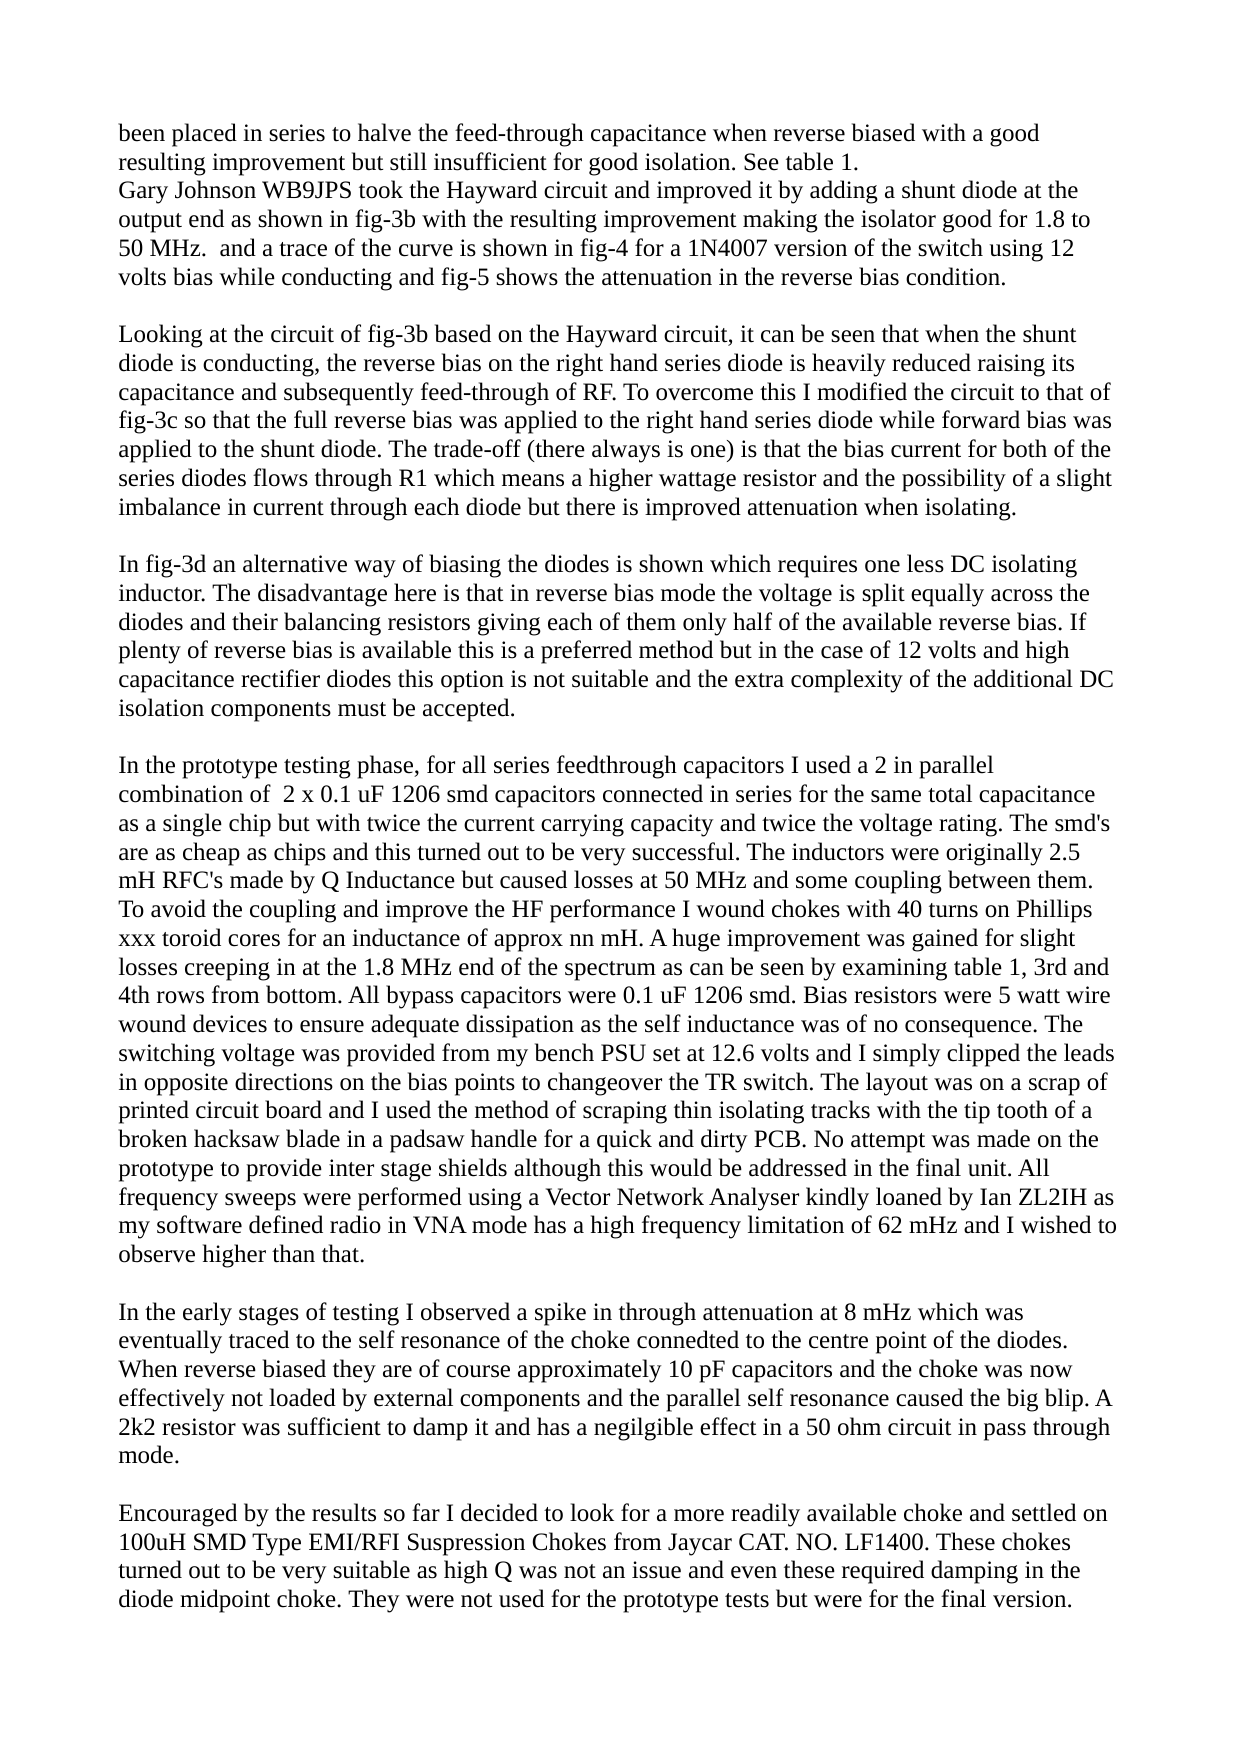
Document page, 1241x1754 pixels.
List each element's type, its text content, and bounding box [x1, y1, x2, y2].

text In fig-3d an alternative way of biasing the diodes is shown which requires one less DC isolating inductor. The disadvantage here is that in reverse bias mode the voltage is split equally across the diodes and their balancing resistors giving each of them only half of the available reverse bias. If plenty of reverse bias is available this is a preferred method but in the case of 12 volts and high capacitance rectifier diodes this option is not suitable and the extra complexity of the additional DC isolation components must be accepted. [118, 549, 1122, 722]
text been placed in series to halve the feed-through capacitance when reverse biased with a good resulting improvement but still insufficient for good isolation. See table 1. [118, 118, 1122, 176]
text Looking at the circuit of fig-3b based on the Hayward circuit, it can be seen that when the shunt diode is conducting, the reverse bias on the right hand series diode is heavily reduced raising its capacitance and subsequently feed-through of RF. To overcome this I modified the circuit to that of fig-3c so that the full reverse bias was applied to the right hand series diode while forward bias was applied to the shunt diode. The trade-off (there always is one) is that the bias current for both of the series diodes flows through R1 which means a higher wattage resistor and the possibility of a slight imbalance in current through each diode but there is improved attenuation when isolating. [118, 319, 1122, 521]
text Gary Johnson WB9JPS took the Hayward circuit and improved it by adding a shunt diode at the output end as shown in fig-3b with the resulting improvement making the isolator good for 1.8 to 50 MHz. and a trace of the curve is shown in fig-4 for a 1N4007 version of the switch using 12 volts bias while conducting and fig-5 shows the attenuation in the reverse bias condition. [118, 176, 1122, 291]
text Encouraged by the results so far I decided to look for a more readily available choke and settled on 100uH SMD Type EMI/RFI Suspression Chokes from Jaycar CAT. NO. LF1400. These chokes turned out to be very suitable as high Q was not an issue and even these required damping in the diode midpoint choke. They were not used for the prototype tests but were for the final version. [118, 1498, 1122, 1613]
text In the early stages of testing I observed a spike in through attenuation at 8 mHz which was eventually traced to the self resonance of the choke connedted to the centre point of the diodes. When reverse biased they are of course approximately 10 pF capacitors and the choke was now effectively not loaded by external components and the parallel self resonance caused the big blip. A 2k2 resistor was sufficient to damp it and has a negilgible effect in a 50 ohm circuit in pass through mode. [118, 1297, 1122, 1469]
text In the prototype testing phase, for all series feedthrough capacitors I used a 2 in parallel combination of 2 x 0.1 uF 1206 smd capacitors connected in series for the same total capacitance as a single chip but with twice the current carrying capacity and twice the voltage rating. The smd's are as cheap as chips and this turned out to be very successful. The inductors were originally 2.5 mH RFC's made by Q Inductance but caused losses at 50 MHz and some coupling between them. To avoid the coupling and improve the HF performance I wound chokes with 40 turns on Phillips xxx toroid cores for an inductance of approx nn mH. A huge improvement was gained for slight losses creeping in at the 1.8 MHz end of the spectrum as can be seen by examining table 1, 3rd and 4th rows from bottom. All bypass capacitors were 0.1 uF 1206 smd. Bias resistors were 5 watt wire wound devices to ensure adequate dissipation as the self inductance was of no consequence. The switching voltage was provided from my bench PSU set at 12.6 volts and I simply clipped the leads in opposite directions on the bias points to changeover the TR switch. The layout was on a scrap of printed circuit board and I used the method of scraping thin isolating tracks with the tip tooth of a broken hacksaw blade in a padsaw handle for a quick and dirty PCB. No attempt was made on the prototype to provide inter stage shields although this would be addressed in the final unit. All frequency sweeps were performed using a Vector Network Analyser kindly loaned by Ian ZL2IH as my software defined radio in VNA mode has a high frequency limitation of 62 mHz and I wished to observe higher than that. [118, 751, 1122, 1268]
